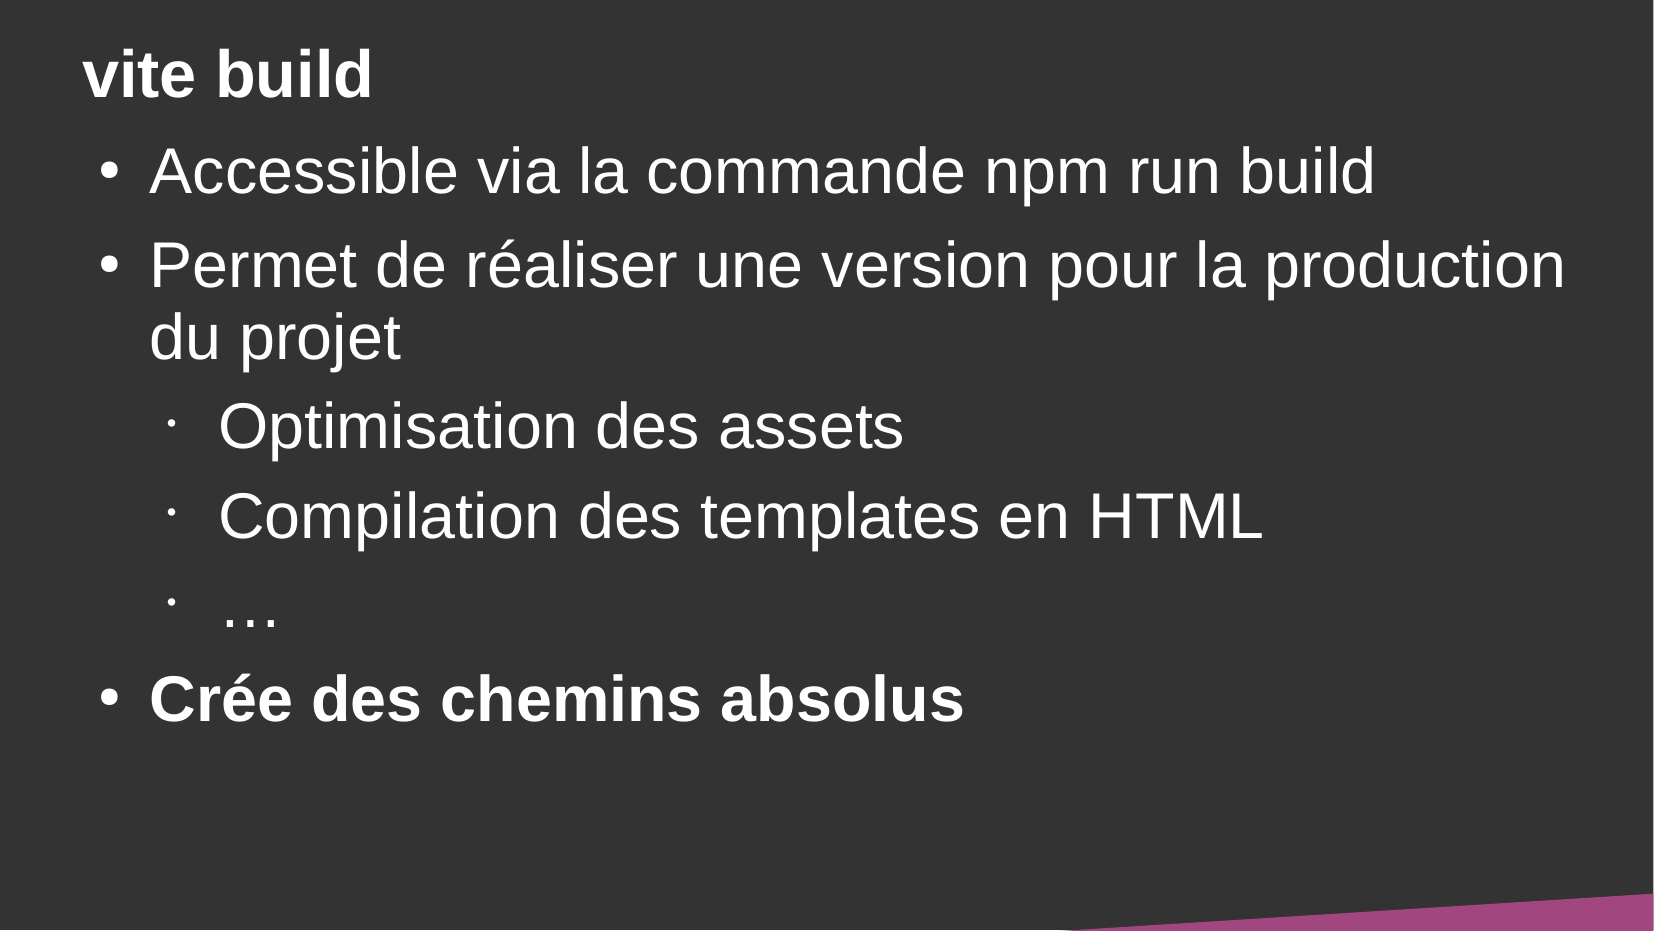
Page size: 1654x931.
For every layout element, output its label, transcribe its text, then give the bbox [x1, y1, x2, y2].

list Accessible via la commande npm run build Permet de réaliser une version pour la production du projet Optimisation des assets Compilation des templates en HTML … Crée des chemins absolus [80, 135, 1620, 739]
text_box [1059, 893, 1654, 931]
title vite build [82, 37, 1571, 114]
